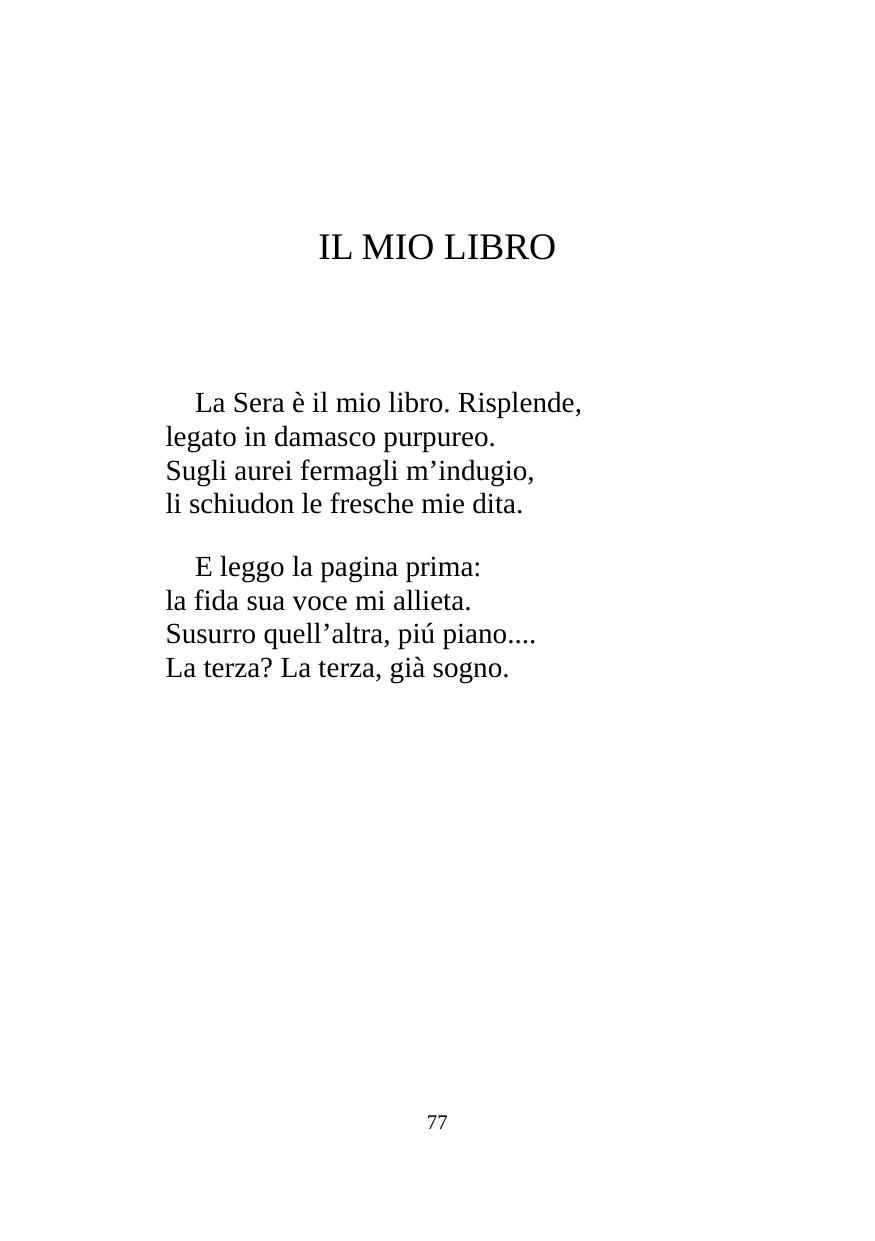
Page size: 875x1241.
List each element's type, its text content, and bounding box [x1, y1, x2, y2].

text La Sera è il mio libro. Risplende, legato in damasco purpureo. Sugli aurei fermagli m’indugio, li schiudon le fresche mie dita. [165, 386, 768, 520]
text E leggo la pagina prima: la fida sua voce mi allieta. Susurro quell’altra, piú piano.... La terza? La terza, già sogno. [165, 549, 768, 683]
subtitle IL MIO LIBRO [106, 224, 768, 267]
